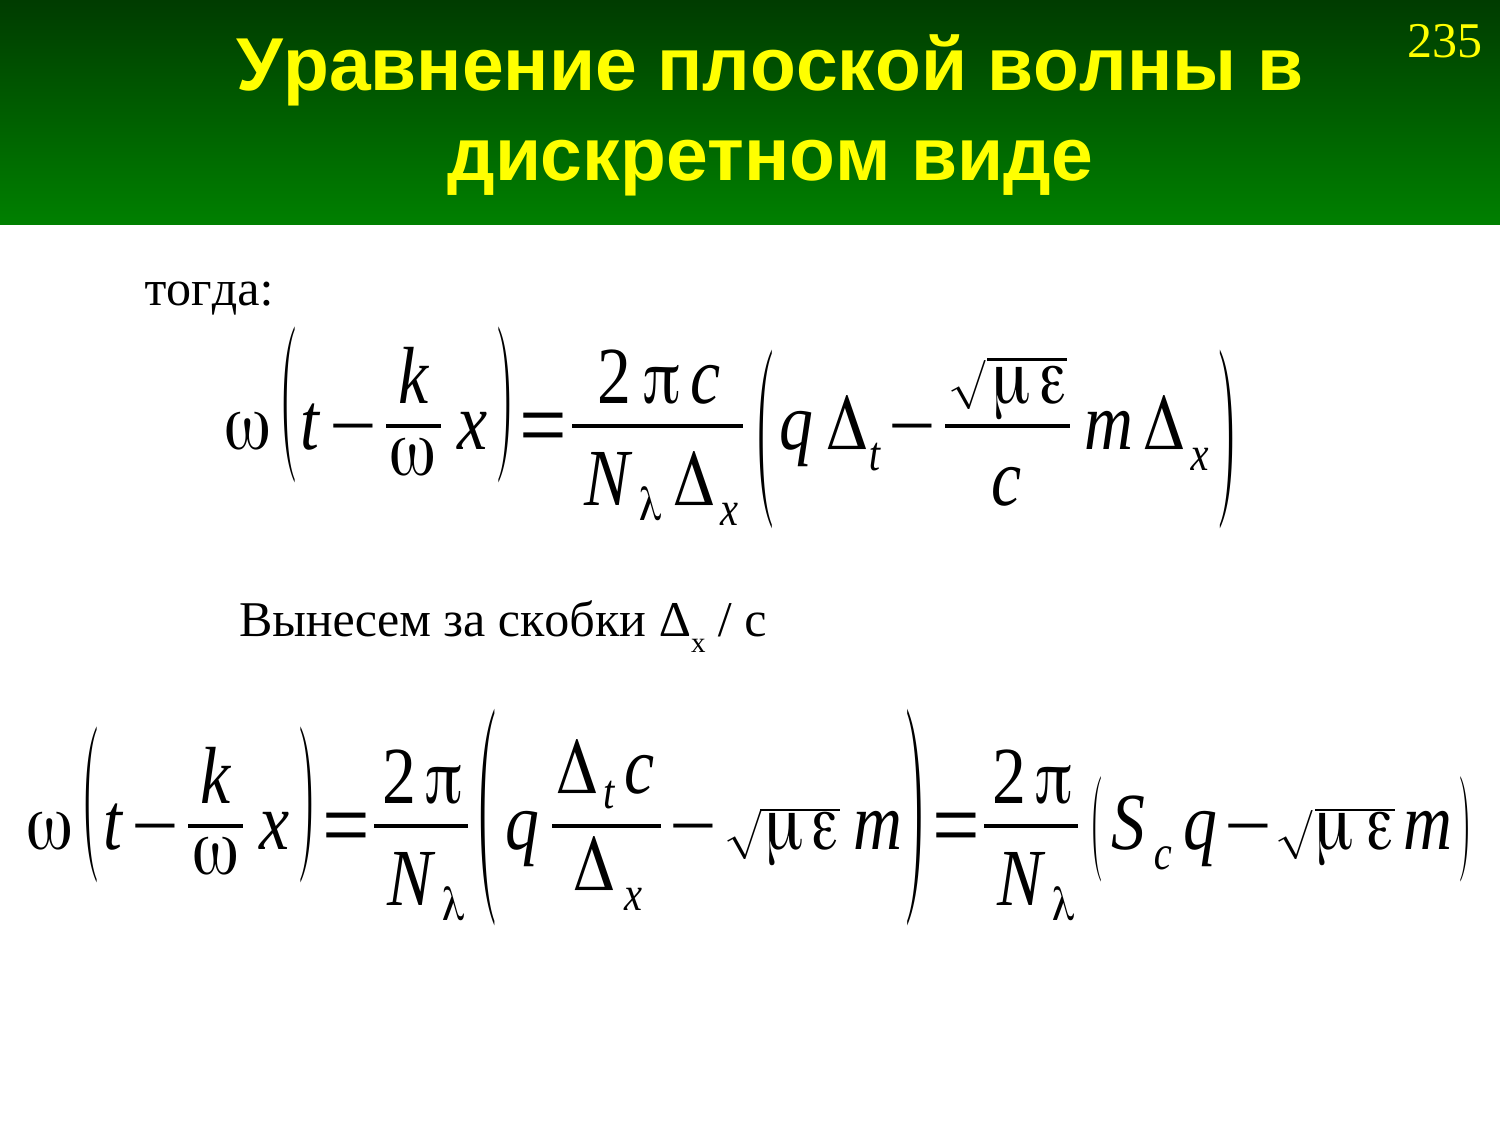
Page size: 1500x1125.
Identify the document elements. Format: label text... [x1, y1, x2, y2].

text_box Вынесем за скобки Δx / c [224, 578, 782, 666]
chart [9, 707, 1489, 933]
text_box тогда: [129, 248, 289, 323]
title Уравнение плоской волны в дискретном виде [100, 7, 1441, 204]
chart [207, 322, 1252, 537]
